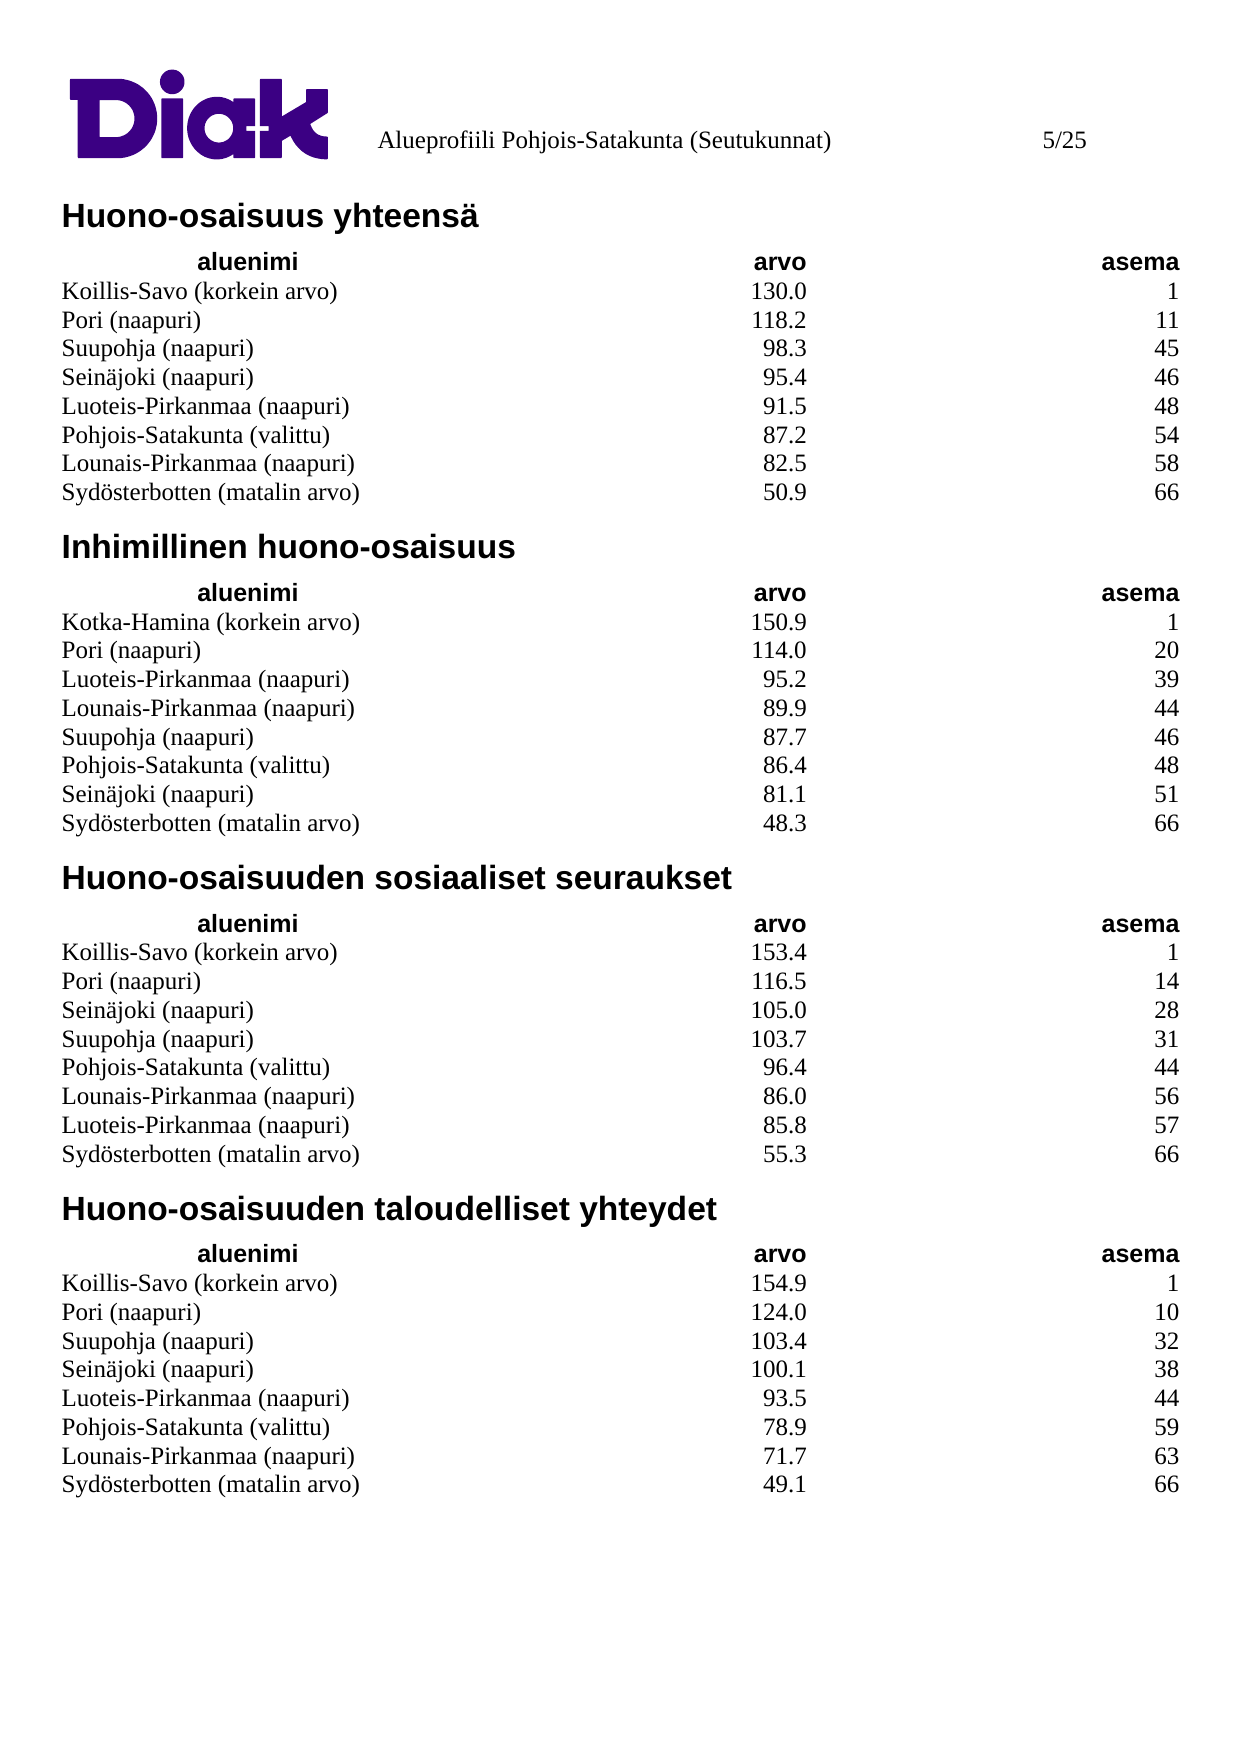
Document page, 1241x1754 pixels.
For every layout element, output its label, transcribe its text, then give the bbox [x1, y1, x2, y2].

table_cell 10 [806, 1297, 1179, 1326]
table_cell 57 [806, 1110, 1179, 1139]
table_cell Pohjois-Satakunta (valittu) [61, 420, 434, 448]
table_header asema [806, 909, 1179, 937]
table_cell Luoteis-Pirkanmaa (naapuri) [61, 664, 434, 693]
table_header arvo [434, 247, 806, 276]
table_cell Pohjois-Satakunta (valittu) [61, 751, 434, 779]
table_cell 49.1 [434, 1470, 806, 1498]
table_cell 93.5 [434, 1383, 806, 1412]
table_cell 71.7 [434, 1441, 806, 1469]
table_cell 95.4 [434, 362, 806, 391]
table_cell 95.2 [434, 664, 806, 693]
table_header aluenimi [61, 578, 434, 607]
table_cell 28 [806, 995, 1179, 1024]
table_cell 32 [806, 1326, 1179, 1354]
table_cell 150.9 [434, 607, 806, 636]
table_cell Seinäjoki (naapuri) [61, 995, 434, 1024]
table_header arvo [434, 909, 806, 937]
table_cell 91.5 [434, 391, 806, 420]
table_cell 98.3 [434, 334, 806, 362]
table_cell 48.3 [434, 808, 806, 837]
table_cell 100.1 [434, 1355, 806, 1383]
subtitle Huono-osaisuuden taloudelliset yhteydet [61, 1188, 1179, 1227]
table_cell 20 [806, 636, 1179, 664]
table_cell 11 [806, 305, 1179, 333]
table_header arvo [434, 578, 806, 607]
table_cell 46 [806, 722, 1179, 751]
table_header arvo [434, 1240, 806, 1268]
table_cell 31 [806, 1024, 1179, 1052]
table_cell 1 [806, 1268, 1179, 1297]
table_cell 39 [806, 664, 1179, 693]
table_cell 44 [806, 693, 1179, 722]
table_cell Koillis-Savo (korkein arvo) [61, 1268, 434, 1297]
table_cell Seinäjoki (naapuri) [61, 362, 434, 391]
table_cell 105.0 [434, 995, 806, 1024]
table_cell Lounais-Pirkanmaa (naapuri) [61, 1081, 434, 1110]
table_cell Seinäjoki (naapuri) [61, 1355, 434, 1383]
table_cell 54 [806, 420, 1179, 448]
table_cell Lounais-Pirkanmaa (naapuri) [61, 693, 434, 722]
table_cell 1 [806, 938, 1179, 966]
table_cell 86.0 [434, 1081, 806, 1110]
table_cell 66 [806, 808, 1179, 837]
table_cell 85.8 [434, 1110, 806, 1139]
subtitle Huono-osaisuuden sosiaaliset seuraukset [61, 858, 1179, 896]
table_cell 81.1 [434, 779, 806, 808]
table_header aluenimi [61, 247, 434, 276]
table_cell Pohjois-Satakunta (valittu) [61, 1412, 434, 1441]
table_cell Sydösterbotten (matalin arvo) [61, 1470, 434, 1498]
table_cell 1 [806, 607, 1179, 636]
table_cell Kotka-Hamina (korkein arvo) [61, 607, 434, 636]
subtitle Huono-osaisuus yhteensä [61, 196, 1179, 235]
table_cell 78.9 [434, 1412, 806, 1441]
table_cell 63 [806, 1441, 1179, 1469]
table_cell 89.9 [434, 693, 806, 722]
table_cell Koillis-Savo (korkein arvo) [61, 276, 434, 305]
table_cell 153.4 [434, 938, 806, 966]
table_cell Sydösterbotten (matalin arvo) [61, 1139, 434, 1167]
table_cell Lounais-Pirkanmaa (naapuri) [61, 449, 434, 477]
table_cell 154.9 [434, 1268, 806, 1297]
table_cell Sydösterbotten (matalin arvo) [61, 477, 434, 506]
table_cell Pori (naapuri) [61, 305, 434, 333]
table_cell 82.5 [434, 449, 806, 477]
table_cell Seinäjoki (naapuri) [61, 779, 434, 808]
table_cell 58 [806, 449, 1179, 477]
table_cell 46 [806, 362, 1179, 391]
table_header asema [806, 1240, 1179, 1268]
table_cell 103.7 [434, 1024, 806, 1052]
table_cell 59 [806, 1412, 1179, 1441]
table_cell 66 [806, 1470, 1179, 1498]
table_cell 1 [806, 276, 1179, 305]
table_cell Luoteis-Pirkanmaa (naapuri) [61, 391, 434, 420]
table_cell 14 [806, 966, 1179, 995]
table_cell 45 [806, 334, 1179, 362]
table_header asema [806, 578, 1179, 607]
table_cell 38 [806, 1355, 1179, 1383]
subtitle Inhimillinen huono-osaisuus [61, 527, 1179, 566]
table_cell 44 [806, 1053, 1179, 1081]
table_header aluenimi [61, 1240, 434, 1268]
table_cell 87.2 [434, 420, 806, 448]
table_cell Pori (naapuri) [61, 636, 434, 664]
table_cell Luoteis-Pirkanmaa (naapuri) [61, 1383, 434, 1412]
table_cell 96.4 [434, 1053, 806, 1081]
table_cell 48 [806, 751, 1179, 779]
table_cell 66 [806, 1139, 1179, 1167]
table_cell 55.3 [434, 1139, 806, 1167]
table_cell 103.4 [434, 1326, 806, 1354]
table_cell Lounais-Pirkanmaa (naapuri) [61, 1441, 434, 1469]
table_cell 130.0 [434, 276, 806, 305]
table_cell 86.4 [434, 751, 806, 779]
table_cell 44 [806, 1383, 1179, 1412]
table_cell Koillis-Savo (korkein arvo) [61, 938, 434, 966]
table_header asema [806, 247, 1179, 276]
table_cell Pori (naapuri) [61, 1297, 434, 1326]
table_cell Suupohja (naapuri) [61, 1326, 434, 1354]
table_cell 66 [806, 477, 1179, 506]
table_cell Pohjois-Satakunta (valittu) [61, 1053, 434, 1081]
table_cell Suupohja (naapuri) [61, 334, 434, 362]
table_cell Suupohja (naapuri) [61, 1024, 434, 1052]
table_cell 124.0 [434, 1297, 806, 1326]
table_header aluenimi [61, 909, 434, 937]
table_cell Suupohja (naapuri) [61, 722, 434, 751]
table_cell 50.9 [434, 477, 806, 506]
table_cell 56 [806, 1081, 1179, 1110]
table_cell 87.7 [434, 722, 806, 751]
table_cell 118.2 [434, 305, 806, 333]
table_cell 48 [806, 391, 1179, 420]
table_cell Pori (naapuri) [61, 966, 434, 995]
table_cell 114.0 [434, 636, 806, 664]
table_cell 116.5 [434, 966, 806, 995]
table_cell Luoteis-Pirkanmaa (naapuri) [61, 1110, 434, 1139]
table_cell Sydösterbotten (matalin arvo) [61, 808, 434, 837]
table_cell 51 [806, 779, 1179, 808]
